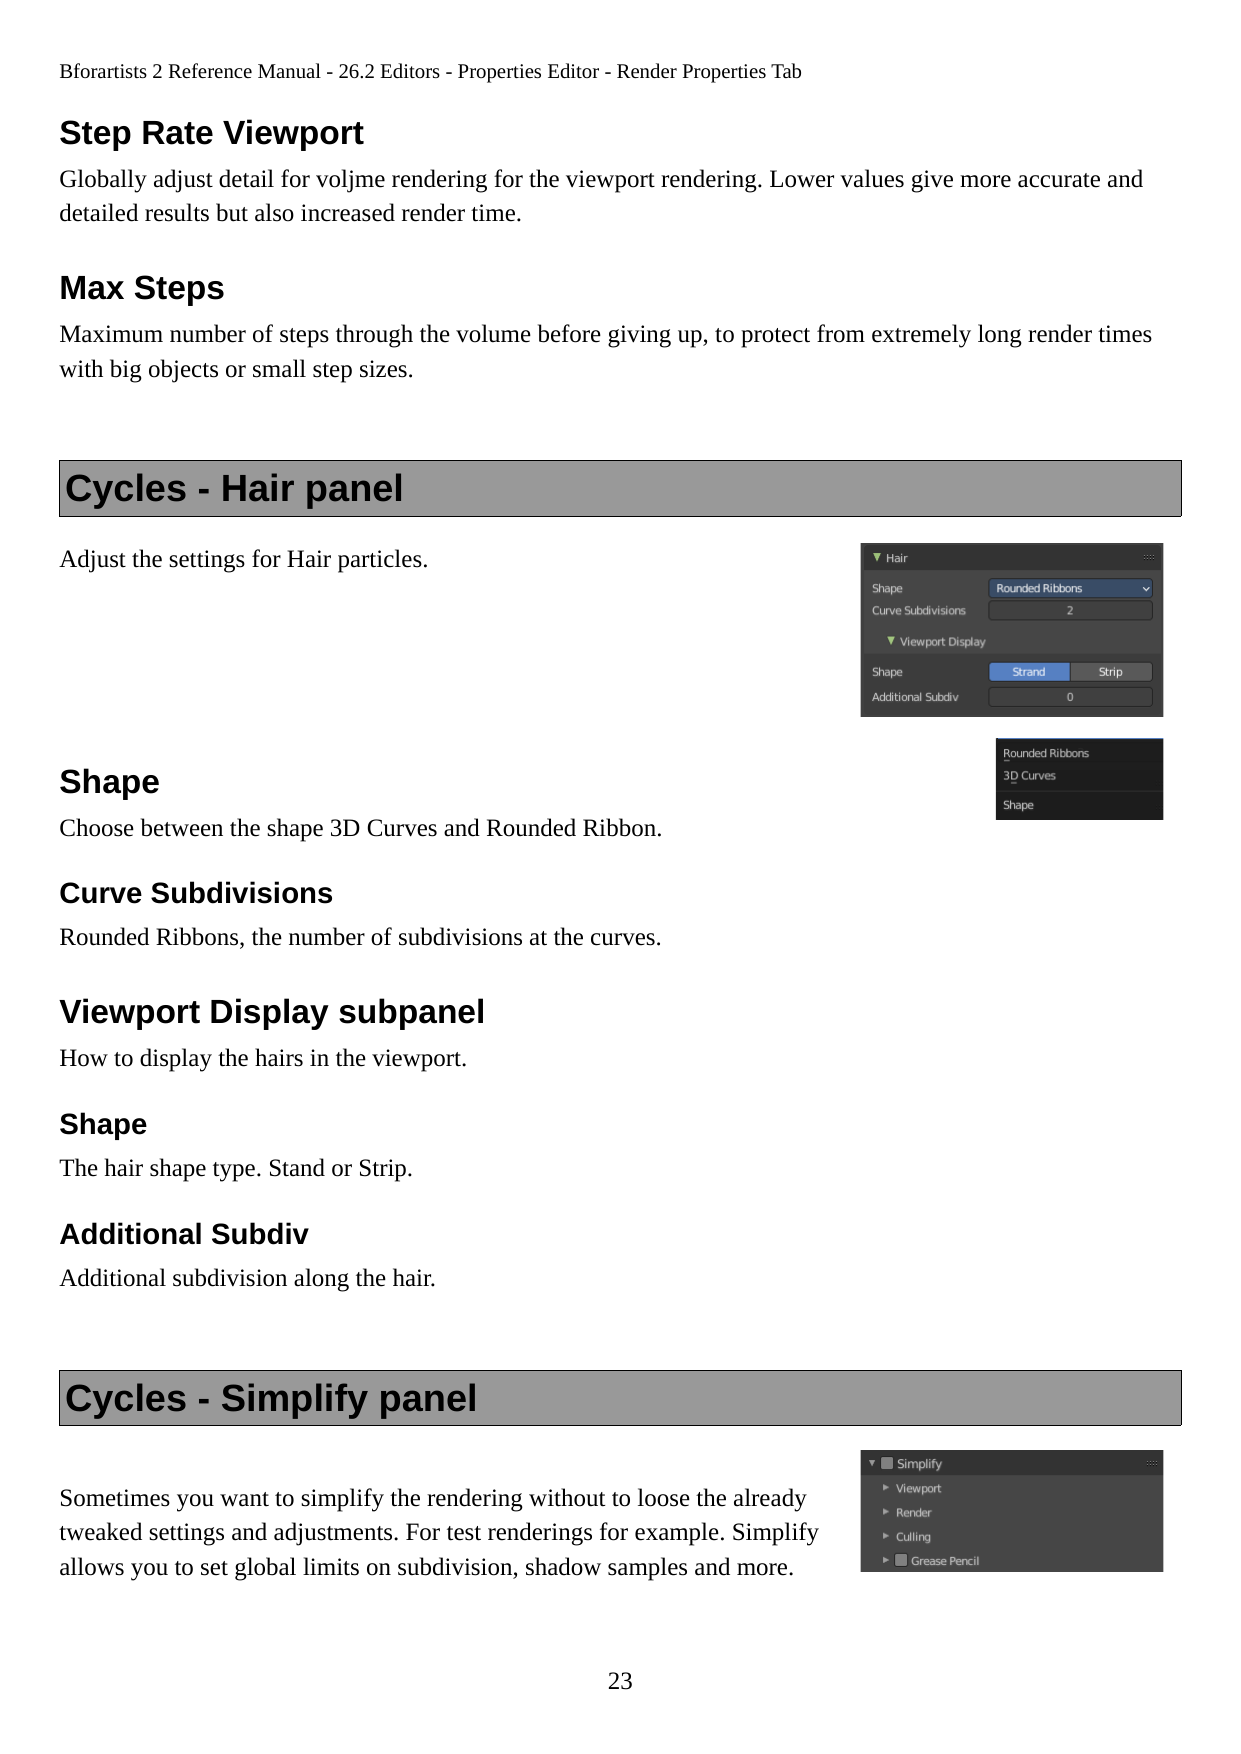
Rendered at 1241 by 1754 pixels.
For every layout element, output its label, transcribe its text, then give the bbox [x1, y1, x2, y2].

text Sometimes you want to simplify the rendering without to loose the already tweaked settings and adjustments. For test renderings for example. Simplify allows you to set global limits on subdivision, shadow samples and more. [59, 1483, 1181, 1580]
subtitle Shape [59, 761, 995, 800]
table_header Cycles - Hair panel [60, 461, 1181, 516]
text Globally adjust detail for voljme rendering for the viewport rendering. Lower values give more accurate and detailed results but also increased render time. [59, 164, 1181, 227]
subtitle [1164, 761, 1181, 800]
subtitle Curve Subdivisions [59, 876, 1181, 910]
subtitle Max Steps [59, 268, 1181, 307]
subtitle Additional Subdiv [59, 1217, 1181, 1251]
table_header Cycles - Simplify panel [60, 1371, 1181, 1425]
text Additional subdivision along the hair. [59, 1263, 1181, 1292]
subtitle Shape [59, 1107, 1181, 1141]
picture [995, 738, 1164, 820]
text Adjust the settings for Hair particles. [59, 544, 860, 573]
text Choose between the shape 3D Curves and Rounded Ribbon. [59, 813, 1181, 841]
text How to display the hairs in the viewport. [59, 1043, 1181, 1072]
picture [860, 543, 1164, 717]
picture [860, 1450, 1164, 1572]
subtitle Step Rate Viewport [59, 113, 1181, 151]
text The hair shape type. Stand or Strip. [59, 1153, 1181, 1182]
text Rounded Ribbons, the number of subdivisions at the curves. [59, 922, 1181, 951]
subtitle Viewport Display subpanel [59, 992, 1181, 1031]
text Maximum number of steps through the volume before giving up, to protect from extremely long render times with big objects or small step sizes. [59, 319, 1181, 382]
